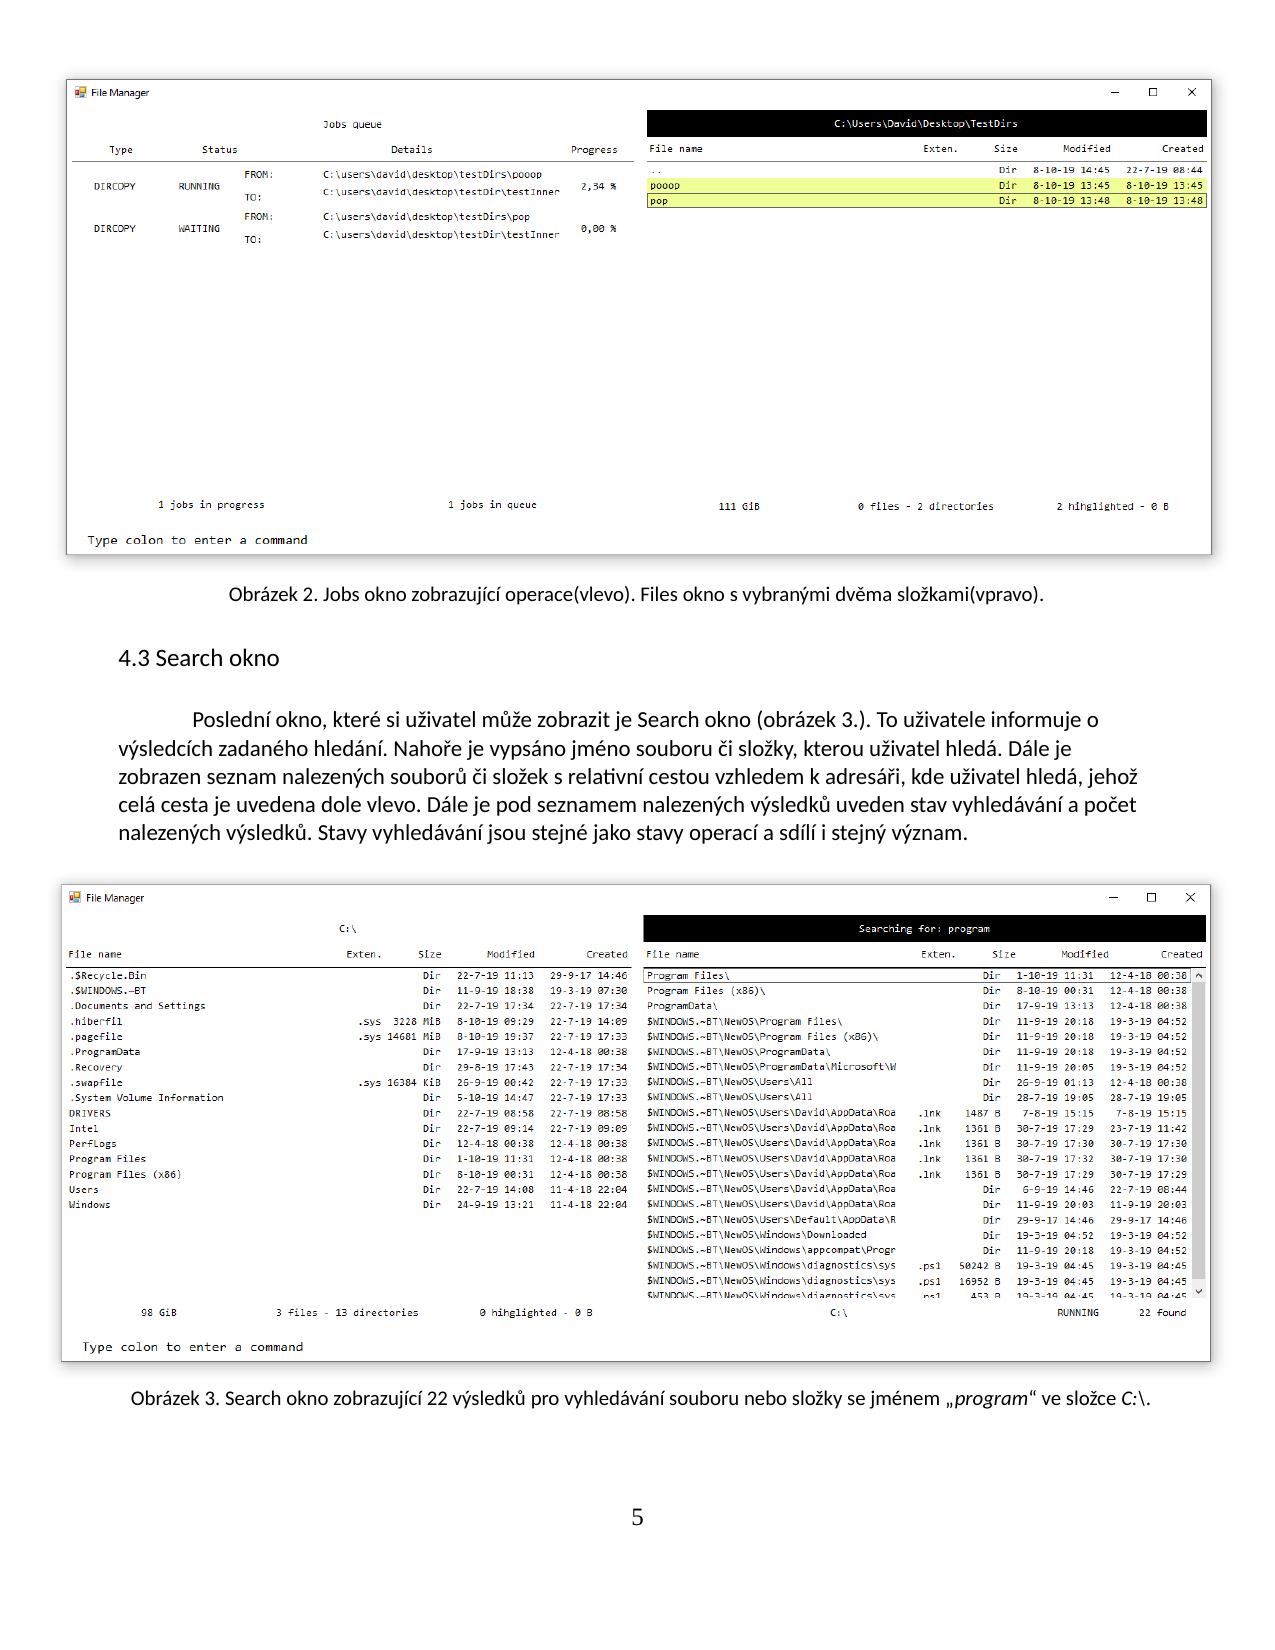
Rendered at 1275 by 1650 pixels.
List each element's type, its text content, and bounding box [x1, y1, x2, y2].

picture [48, 63, 1238, 582]
picture [17, 856, 1258, 1393]
text 4.3 Search okno [118, 642, 1157, 673]
text Poslední okno, které si uživatel může zobrazit je Search okno (obrázek 3.). To uživatele informuje o výsledcích zadaného hledání. Nahoře je vypsáno jméno souboru či složky, kterou uživatel hledá. Dále je zobrazen seznam nalezených souborů či složek s relativní cestou vzhledem k adresáři, kde uživatel hledá, jehož celá cesta je uvedena dole vlevo. Dále je pod seznamem nalezených výsledků uveden stav vyhledávání a počet nalezených výsledků. Stavy vyhledávání jsou stejné jako stavy operací a sdílí i stejný význam. [118, 703, 1157, 846]
